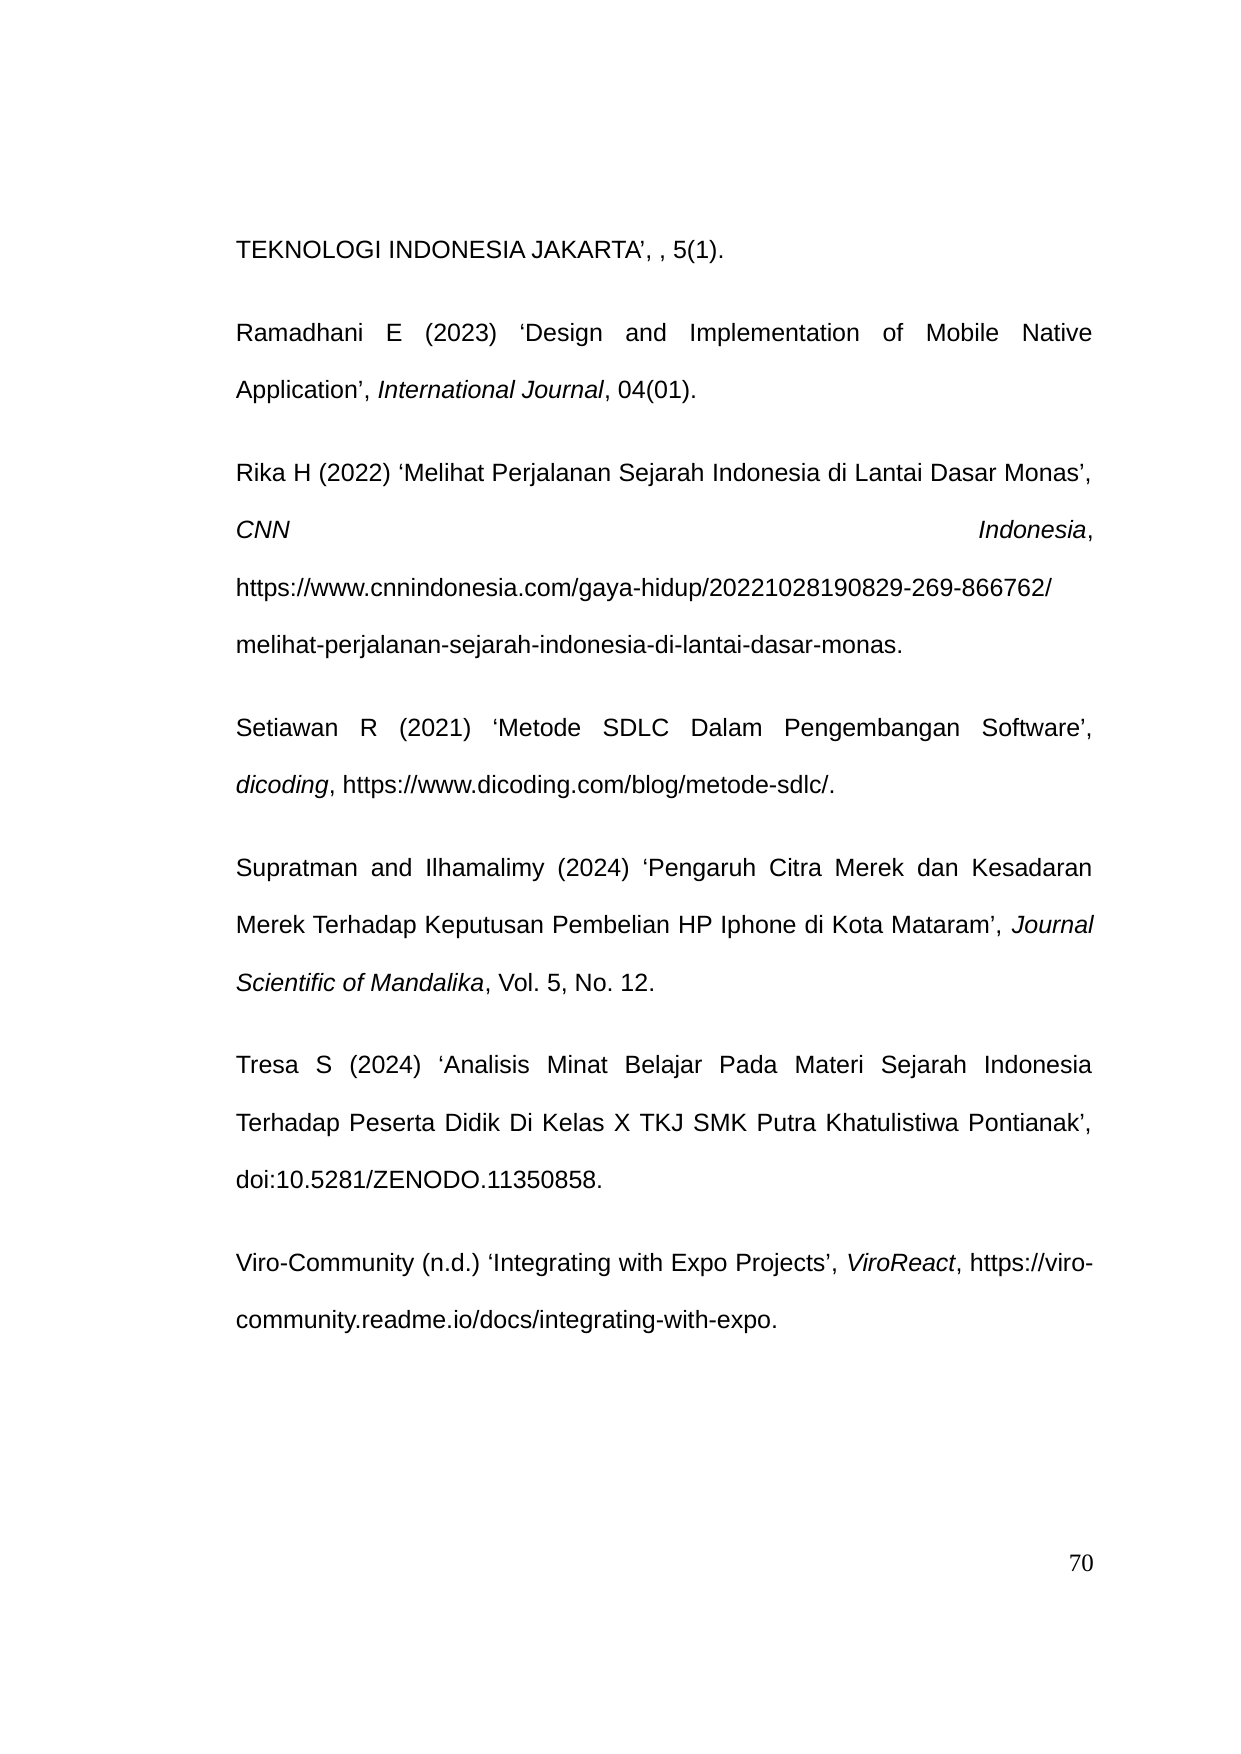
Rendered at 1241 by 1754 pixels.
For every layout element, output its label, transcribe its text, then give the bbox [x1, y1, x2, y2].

text Tresa S (2024) ‘Analisis Minat Belajar Pada Materi Sejarah Indonesia Terhadap Peserta Didik Di Kelas X TKJ SMK Putra Khatulistiwa Pontianak’, doi:10.5281/ZENODO.11350858. [236, 1051, 1093, 1194]
text TEKNOLOGI INDONESIA JAKARTA’, , 5(1). [236, 236, 1093, 264]
text Ramadhani E (2023) ‘Design and Implementation of Mobile Native Application’, International Journal, 04(01). [236, 318, 1093, 404]
text Setiawan R (2021) ‘Metode SDLC Dalam Pengembangan Software’, dicoding, https://www.dicoding.com/blog/metode-sdlc/. [236, 713, 1093, 799]
text Supratman and Ilhamalimy (2024) ‘Pengaruh Citra Merek dan Kesadaran Merek Terhadap Keputusan Pembelian HP Iphone di Kota Mataram’, Journal Scientific of Mandalika, Vol. 5, No. 12. [236, 853, 1093, 997]
text Rika H (2022) ‘Melihat Perjalanan Sejarah Indonesia di Lantai Dasar Monas’, CNN Indonesia, https://www.cnnindonesia.com/gaya-hidup/20221028190829-269-866762/melihat-perjalanan-sejarah-indonesia-di-lantai-dasar-monas. [236, 458, 1093, 659]
text Viro-Community (n.d.) ‘Integrating with Expo Projects’, ViroReact, https://viro-community.readme.io/docs/integrating-with-expo. [236, 1248, 1093, 1334]
